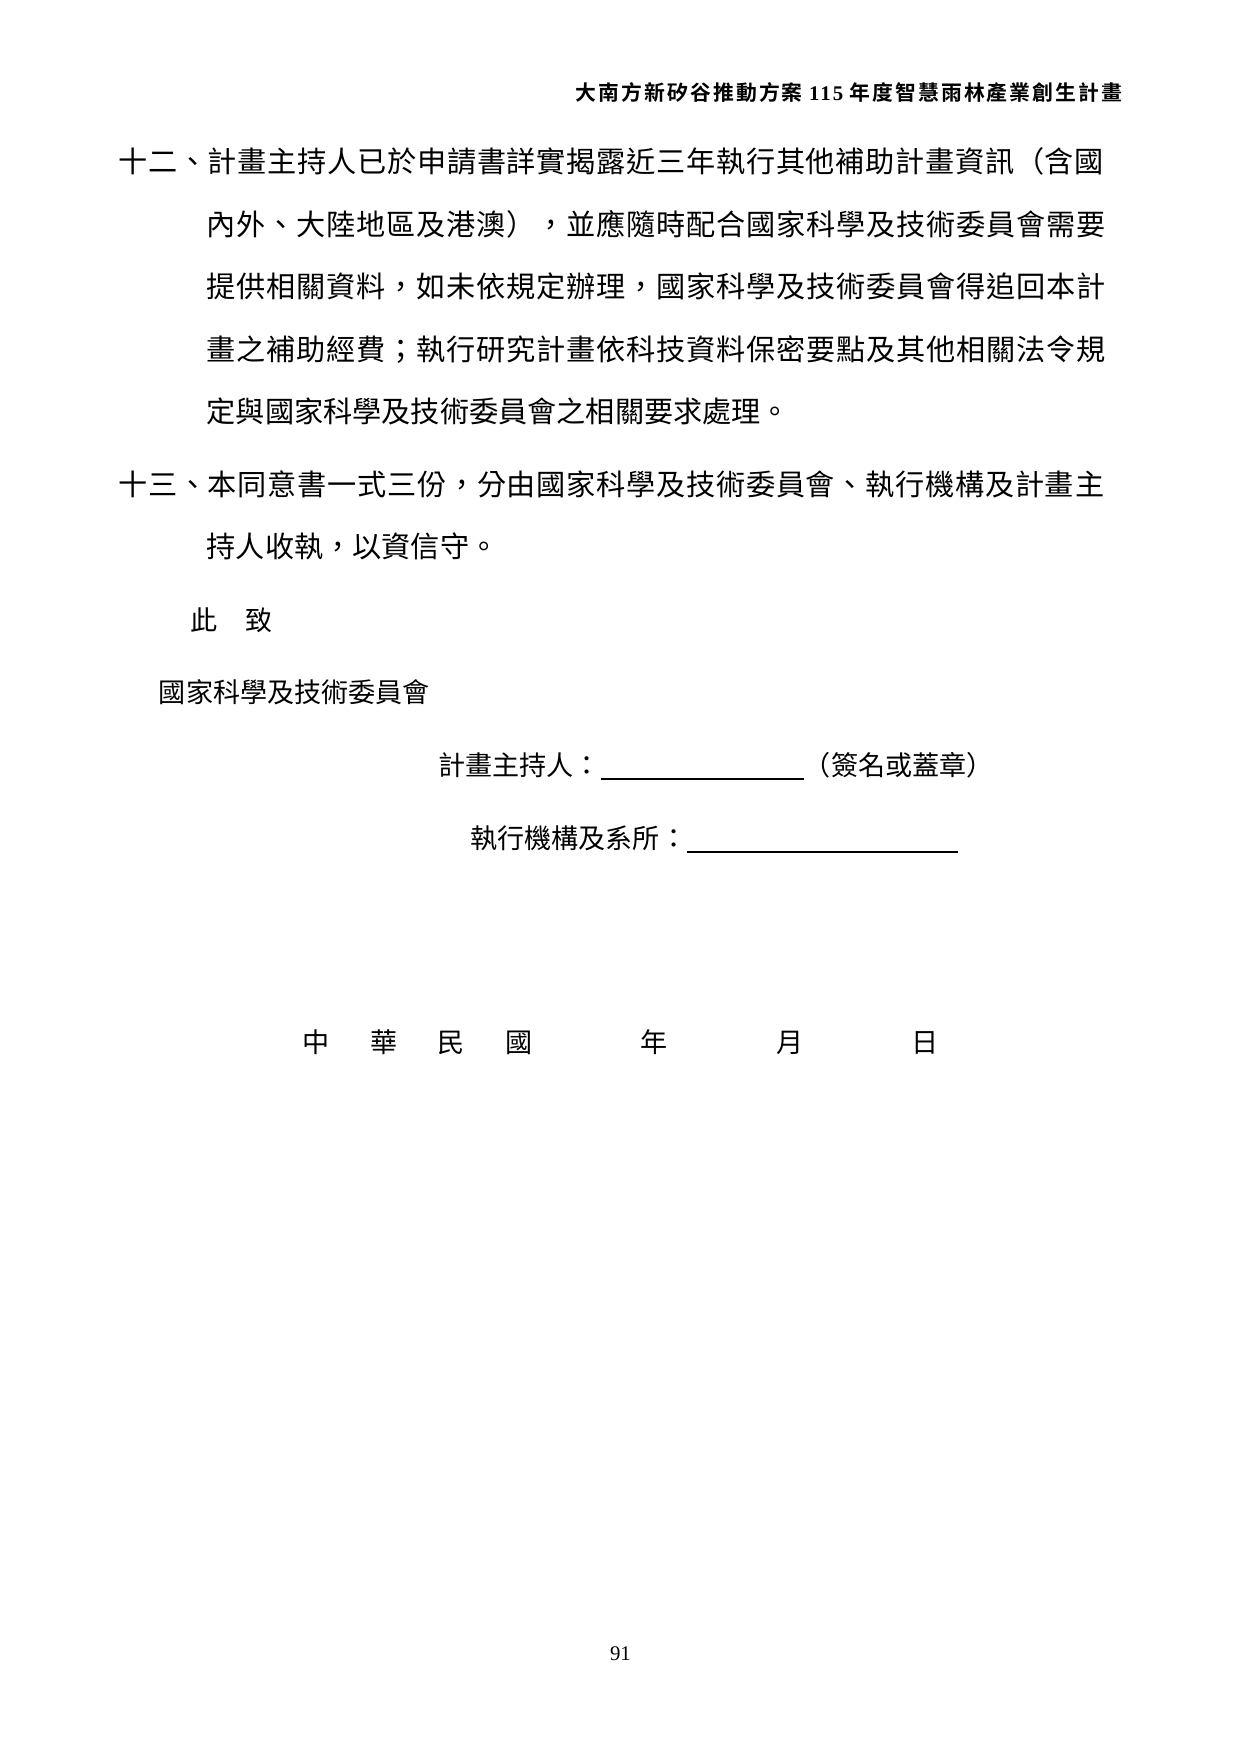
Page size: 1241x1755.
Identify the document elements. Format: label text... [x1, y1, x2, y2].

text 十二、計畫主持人已於申請書詳實揭露近三年執行其他補助計畫資訊（含國內外、大陸地區及港澳），並應隨時配合國家科學及技術委員會需要提供相關資料，如未依規定辦理，國家科學及技術委員會得追回本計畫之補助經費；執行研究計畫依科技資料保密要點及其他相關法令規定與國家科學及技術委員會之相關要求處理。 [118, 118, 1107, 431]
text 計畫主持人： （簽名或蓋章） [118, 722, 1117, 785]
text 中 華 民 國 年 月 日 [118, 999, 1122, 1062]
text 國家科學及技術委員會 [118, 649, 1117, 712]
text 執行機構及系所： [118, 795, 1117, 858]
text 此 致 [118, 576, 1117, 639]
text 十三、本同意書一式三份，分由國家科學及技術委員會、執行機構及計畫主持人收執，以資信守。 [118, 441, 1107, 566]
